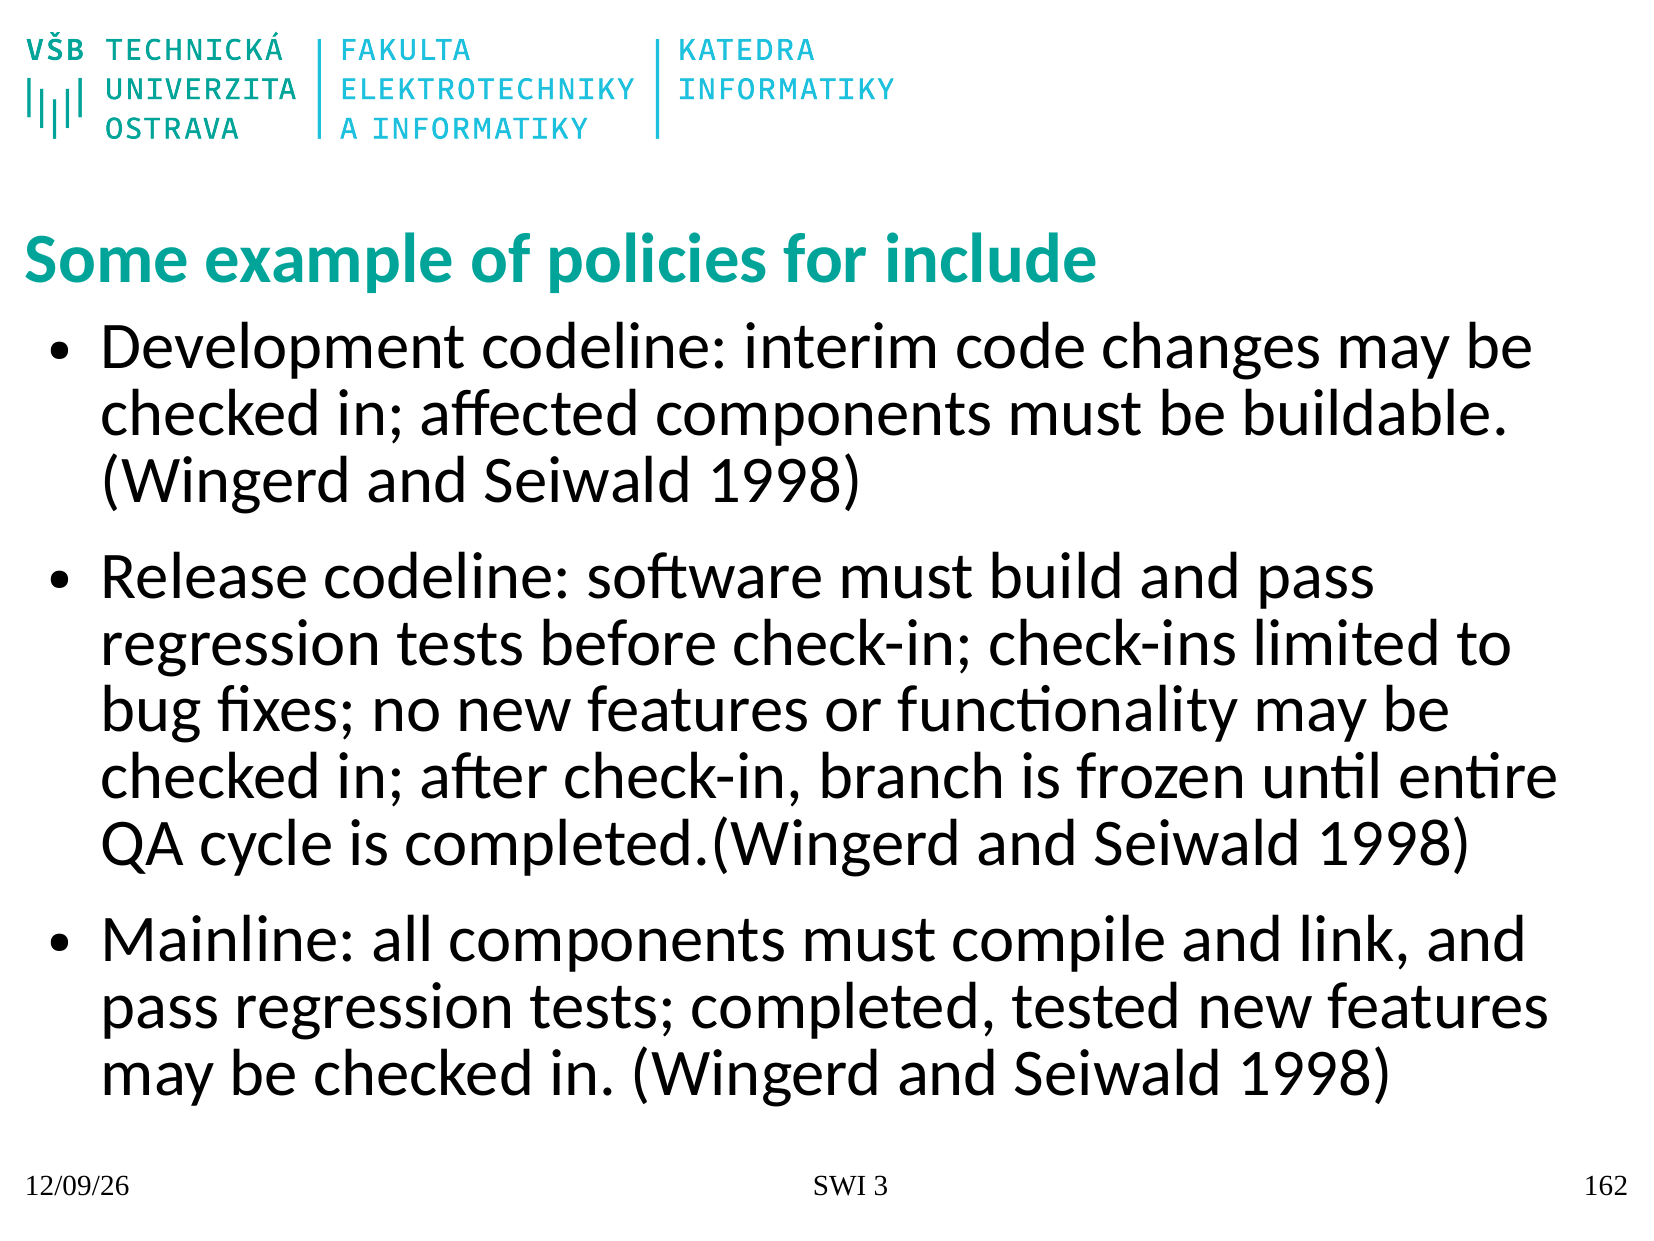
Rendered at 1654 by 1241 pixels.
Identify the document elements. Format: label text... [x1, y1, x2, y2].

title Some example of policies for include [24, 169, 1629, 300]
picture [26, 31, 894, 139]
list Development codeline: interim code changes may be checked in; affected components must be buildable. (Wingerd and Seiwald 1998) Release codeline: software must build and pass regression tests before check-in; check-ins limited to bug fixes; no new features or functionality may be checked in; after check-in, branch is frozen until entire QA cycle is completed.(Wingerd and Seiwald 1998) Mainline: all components must compile and link, and pass regression tests; completed, tested new features may be checked in. (Wingerd and Seiwald 1998) [30, 318, 1629, 1146]
